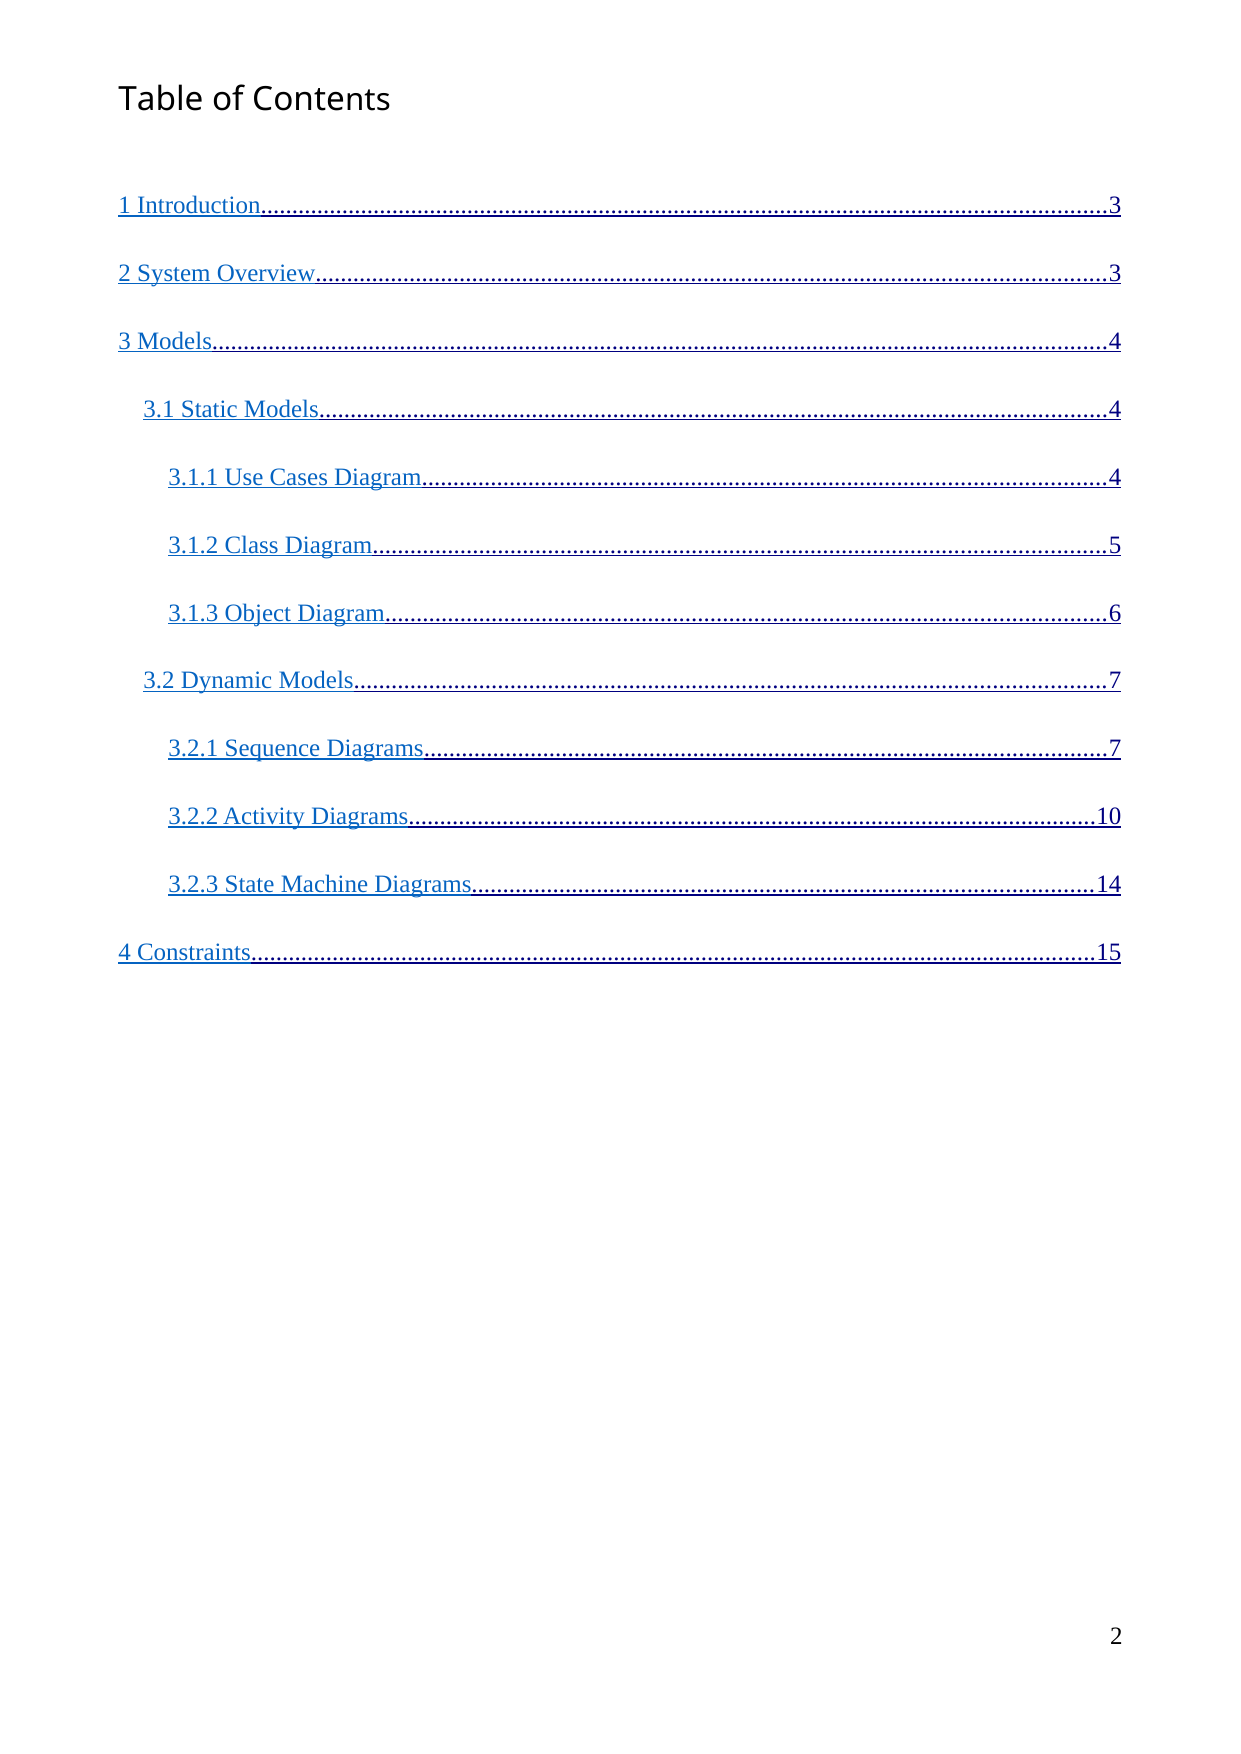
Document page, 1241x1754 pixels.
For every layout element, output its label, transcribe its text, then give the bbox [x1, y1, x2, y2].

text 4 Constraints 15 [118, 937, 1122, 966]
text 3.1 Static Models 4 [143, 394, 1122, 423]
text 3.2 Dynamic Models 7 [143, 666, 1122, 694]
text 3.1.2 Class Diagram 5 [168, 530, 1122, 558]
text 3.2.2 Activity Diagrams 10 [168, 801, 1122, 830]
text 3.2.1 Sequence Diagrams 7 [168, 733, 1122, 762]
text 3 Models 4 [118, 326, 1122, 355]
text 3.1.3 Object Diagram 6 [168, 598, 1122, 626]
text 2 System Overview 3 [118, 258, 1122, 287]
text 3.2.3 State Machine Diagrams 14 [168, 869, 1122, 898]
text Table of Contents [118, 75, 1122, 120]
text 1 Introduction 3 [118, 190, 1122, 219]
text 3.1.1 Use Cases Diagram 4 [168, 462, 1122, 491]
